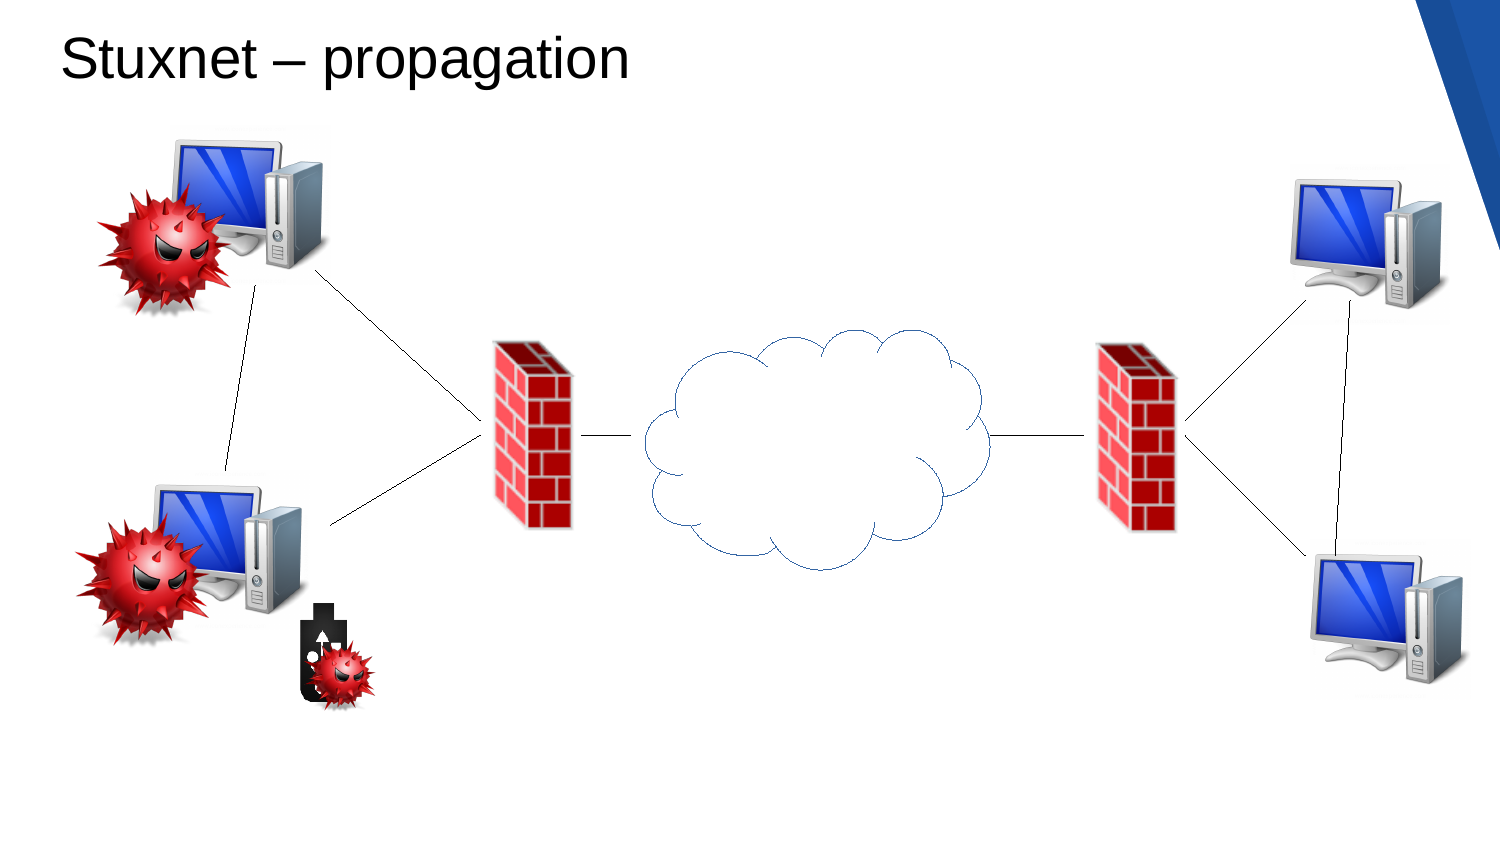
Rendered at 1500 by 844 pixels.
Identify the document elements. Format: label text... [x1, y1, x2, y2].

picture [1290, 164, 1450, 325]
title Stuxnet – propagation [45, 37, 1385, 106]
picture [1310, 539, 1471, 700]
picture [480, 327, 582, 541]
picture [1083, 329, 1186, 543]
picture [68, 470, 376, 714]
picture [90, 125, 331, 322]
